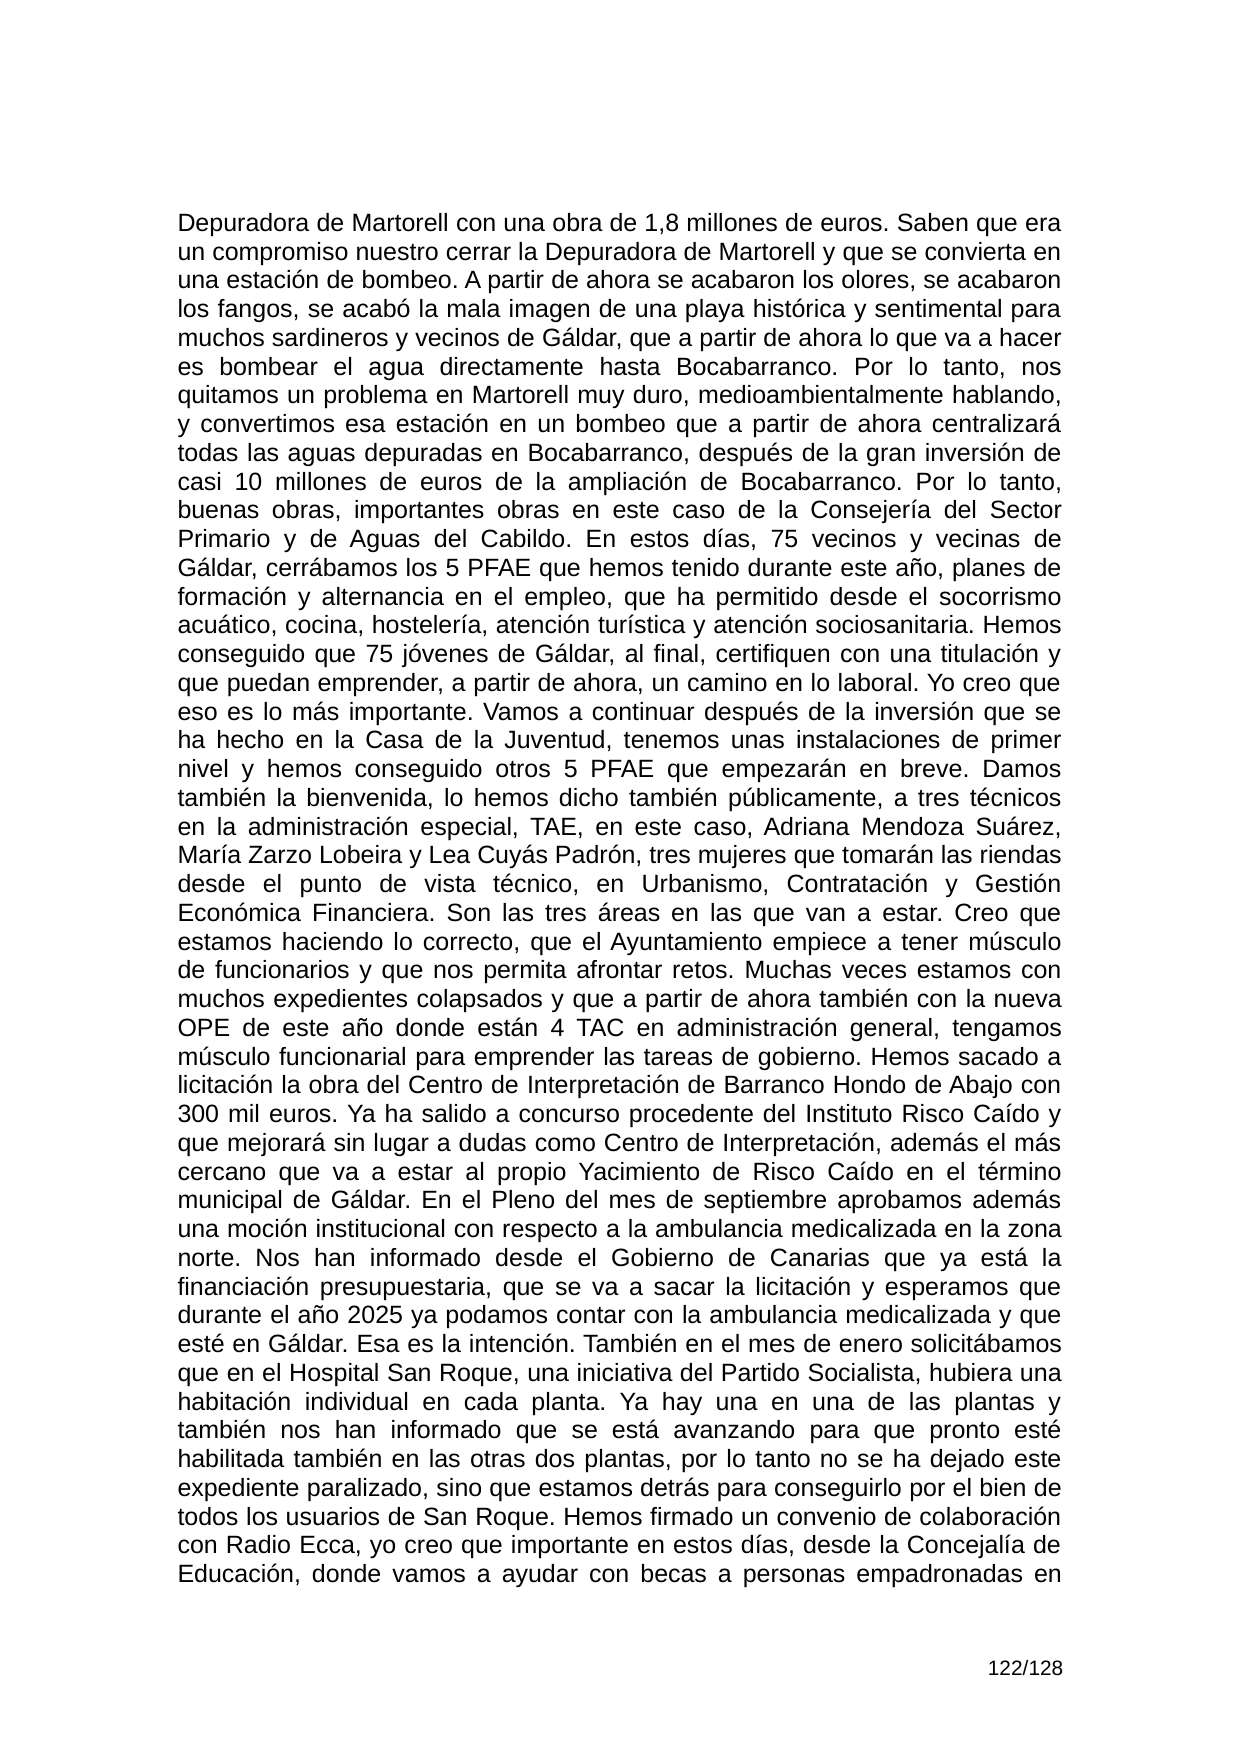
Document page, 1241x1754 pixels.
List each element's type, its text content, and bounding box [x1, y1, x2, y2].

text Depuradora de Martorell con una obra de 1,8 millones de euros. Saben que era un compromiso nuestro cerrar la Depuradora de Martorell y que se convierta en una estación de bombeo. A partir de ahora se acabaron los olores, se acabaron los fangos, se acabó la mala imagen de una playa histórica y sentimental para muchos sardineros y vecinos de Gáldar, que a partir de ahora lo que va a hacer es bombear el agua directamente hasta Bocabarranco. Por lo tanto, nos quitamos un problema en Martorell muy duro, medioambientalmente hablando, y convertimos esa estación en un bombeo que a partir de ahora centralizará todas las aguas depuradas en Bocabarranco, después de la gran inversión de casi 10 millones de euros de la ampliación de Bocabarranco. Por lo tanto, buenas obras, importantes obras en este caso de la Consejería del Sector Primario y de Aguas del Cabildo. En estos días, 75 vecinos y vecinas de Gáldar, cerrábamos los 5 PFAE que hemos tenido durante este año, planes de formación y alternancia en el empleo, que ha permitido desde el socorrismo acuático, cocina, hostelería, atención turística y atención sociosanitaria. Hemos conseguido que 75 jóvenes de Gáldar, al final, certifiquen con una titulación y que puedan emprender, a partir de ahora, un camino en lo laboral. Yo creo que eso es lo más importante. Vamos a continuar después de la inversión que se ha hecho en la Casa de la Juventud, tenemos unas instalaciones de primer nivel y hemos conseguido otros 5 PFAE que empezarán en breve. Damos también la bienvenida, lo hemos dicho también públicamente, a tres técnicos en la administración especial, TAE, en este caso, Adriana Mendoza Suárez, María Zarzo Lobeira y Lea Cuyás Padrón, tres mujeres que tomarán las riendas desde el punto de vista técnico, en Urbanismo, Contratación y Gestión Económica Financiera. Son las tres áreas en las que van a estar. Creo que estamos haciendo lo correcto, que el Ayuntamiento empiece a tener músculo de funcionarios y que nos permita afrontar retos. Muchas veces estamos con muchos expedientes colapsados y que a partir de ahora también con la nueva OPE de este año donde están 4 TAC en administración general, tengamos músculo funcionarial para emprender las tareas de gobierno. Hemos sacado a licitación la obra del Centro de Interpretación de Barranco Hondo de Abajo con 300 mil euros. Ya ha salido a concurso procedente del Instituto Risco Caído y que mejorará sin lugar a dudas como Centro de Interpretación, además el más cercano que va a estar al propio Yacimiento de Risco Caído en el término municipal de Gáldar. En el Pleno del mes de septiembre aprobamos además una moción institucional con respecto a la ambulancia medicalizada en la zona norte. Nos han informado desde el Gobierno de Canarias que ya está la financiación presupuestaria, que se va a sacar la licitación y esperamos que durante el año 2025 ya podamos contar con la ambulancia medicalizada y que esté en Gáldar. Esa es la intención. También en el mes de enero solicitábamos que en el Hospital San Roque, una iniciativa del Partido Socialista, hubiera una habitación individual en cada planta. Ya hay una en una de las plantas y también nos han informado que se está avanzando para que pronto esté habilitada también en las otras dos plantas, por lo tanto no se ha dejado este expediente paralizado, sino que estamos detrás para conseguirlo por el bien de todos los usuarios de San Roque. Hemos firmado un convenio de colaboración con Radio Ecca, yo creo que importante en estos días, desde la Concejalía de Educación, donde vamos a ayudar con becas a personas empadronadas en [177, 208, 1063, 1588]
